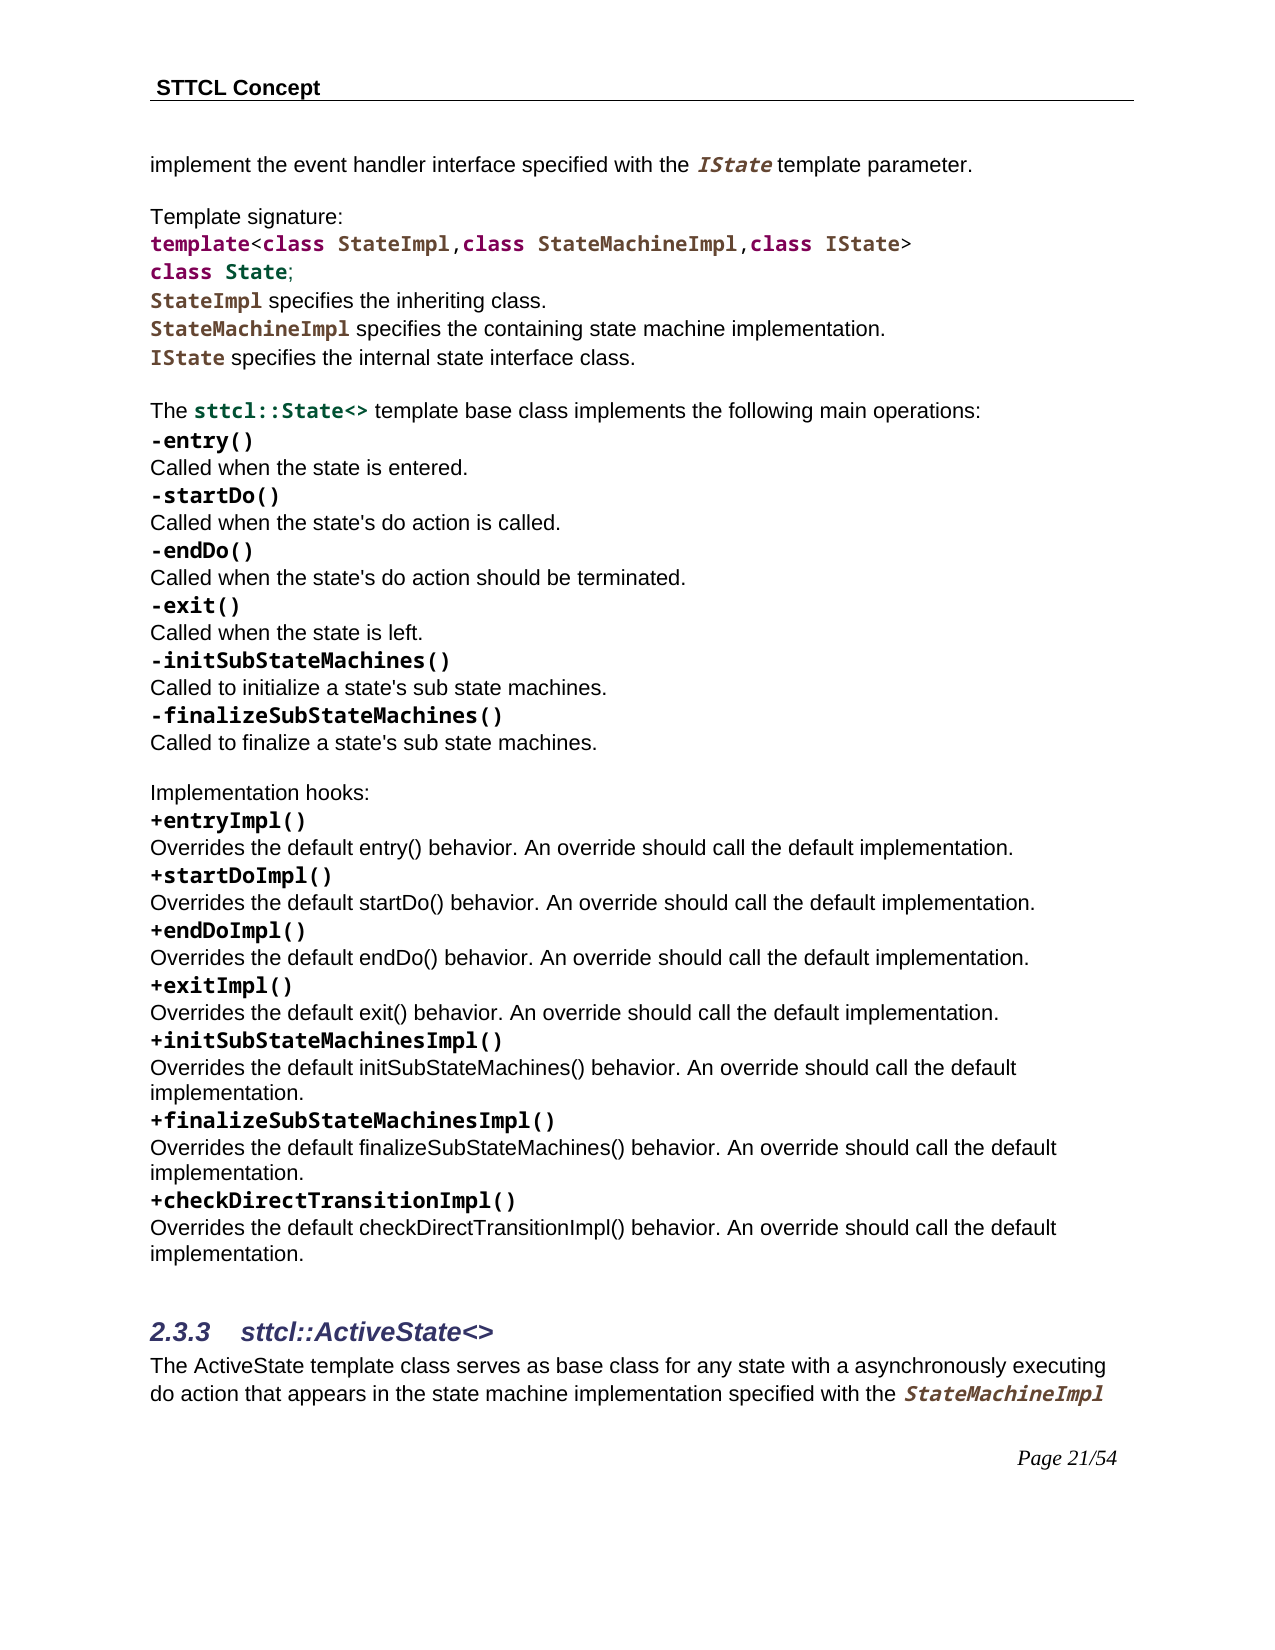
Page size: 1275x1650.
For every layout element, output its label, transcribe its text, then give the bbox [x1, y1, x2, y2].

text Overrides the default initSubStateMachines() behavior. An override should call the default implementation. [150, 1055, 1125, 1105]
text +checkDirectTransitionImpl() [150, 1186, 1125, 1215]
text Called when the state's do action is called. [150, 509, 1125, 535]
text Template signature: [150, 204, 1125, 229]
text Called to initialize a state's sub state machines. [150, 674, 1125, 700]
text +endDoImpl() [150, 915, 1125, 945]
text +startDoImpl() [150, 860, 1125, 890]
text +exitImpl() [150, 970, 1125, 1000]
text IState specifies the internal state interface class. [150, 343, 1125, 371]
text -initSubStateMachines() [150, 645, 1125, 674]
text +entryImpl() [150, 805, 1125, 835]
text -finalizeSubStateMachines() [150, 700, 1125, 729]
text -endDo() [150, 535, 1125, 564]
text Overrides the default finalizeSubStateMachines() behavior. An override should call the default implementation. [150, 1135, 1125, 1186]
text Called to finalize a state's sub state machines. [150, 729, 1125, 755]
text Called when the state's do action should be terminated. [150, 564, 1125, 590]
text Implementation hooks: [150, 780, 1125, 805]
text Overrides the default startDo() behavior. An override should call the default implementation. [150, 890, 1125, 915]
text The sttcl::State<> template base class implements the following main operations: [150, 396, 1125, 425]
text -startDo() [150, 480, 1125, 509]
text StateImpl specifies the inheriting class. [150, 286, 1125, 314]
text Overrides the default checkDirectTransitionImpl() behavior. An override should call the default implementation. [150, 1215, 1125, 1266]
text Called when the state is entered. [150, 454, 1125, 480]
text -exit() [150, 590, 1125, 619]
text template<class StateImpl,class StateMachineImpl,class IState> [150, 229, 1125, 257]
subtitle sttcl::ActiveState<> [150, 1316, 1125, 1347]
text The ActiveState template class serves as base class for any state with a asynchronously executing do action that appears in the state machine implementation specified with the StateMachineImpl [150, 1353, 1125, 1407]
text -entry() [150, 425, 1125, 454]
text implement the event handler interface specified with the IState template parameter. [150, 150, 1125, 178]
text Overrides the default exit() behavior. An override should call the default implementation. [150, 1000, 1125, 1025]
text +finalizeSubStateMachinesImpl() [150, 1105, 1125, 1135]
text class State; [150, 257, 1125, 286]
text +initSubStateMachinesImpl() [150, 1025, 1125, 1055]
text Overrides the default endDo() behavior. An override should call the default implementation. [150, 945, 1125, 970]
text StateMachineImpl specifies the containing state machine implementation. [150, 314, 1125, 343]
text Overrides the default entry() behavior. An override should call the default implementation. [150, 835, 1125, 860]
text Called when the state is left. [150, 619, 1125, 645]
